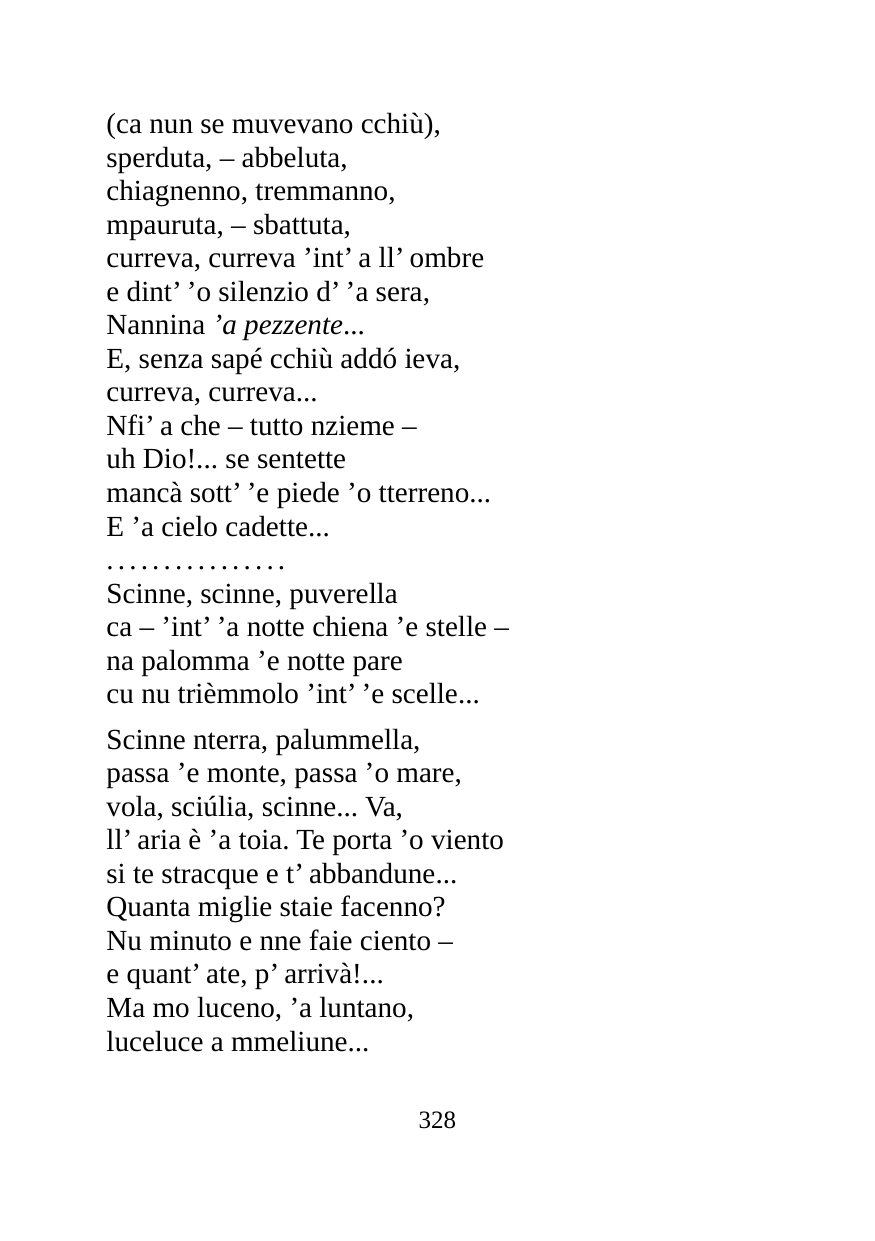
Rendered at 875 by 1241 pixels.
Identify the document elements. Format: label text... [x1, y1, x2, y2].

text Ma mo luceno, ’a luntano, [106, 990, 768, 1024]
text na palomma ’e notte pare [106, 643, 768, 676]
text chiagnenno, tremmanno, [106, 173, 768, 207]
text Scinne nterra, palummella, [106, 722, 768, 755]
text (ca nun se muvevano cchiù), [106, 106, 768, 140]
text e dint’ ’o silenzio d’ ’a sera, [106, 274, 768, 307]
text curreva, curreva ’int’ a ll’ ombre [106, 240, 768, 274]
text curreva, curreva... [106, 374, 768, 408]
text Quanta miglie staie facenno? [106, 889, 768, 923]
text ................ [106, 542, 768, 576]
text mpauruta, – sbattuta, [106, 207, 768, 240]
text passa ’e monte, passa ’o mare, [106, 755, 768, 789]
text vola, sciúlia, scinne... Va, [106, 789, 768, 822]
text e quant’ ate, p’ arrivà!... [106, 957, 768, 990]
text ll’ aria è ’a toia. Te porta ’o viento [106, 822, 768, 856]
text ca – ’int’ ’a notte chiena ’e stelle – [106, 609, 768, 643]
text Nu minuto e nne faie ciento – [106, 923, 768, 957]
text E ’a cielo cadette... [106, 509, 768, 542]
text uh Dio!... se sentette [106, 442, 768, 475]
text mancà sott’ ’e piede ’o tterreno... [106, 475, 768, 509]
text si te stracque e t’ abbandune... [106, 856, 768, 889]
text cu nu trièmmolo ’int’ ’e scelle... [106, 676, 768, 710]
text Scinne, scinne, puverella [106, 576, 768, 609]
text sperduta, – abbeluta, [106, 140, 768, 173]
text Nfi’ a che – tutto nzieme – [106, 408, 768, 442]
text luceluce a mmeliune... [106, 1024, 768, 1057]
text E, senza sapé cchiù addó ieva, [106, 341, 768, 374]
text Nannina ’a pezzente... [106, 307, 768, 341]
